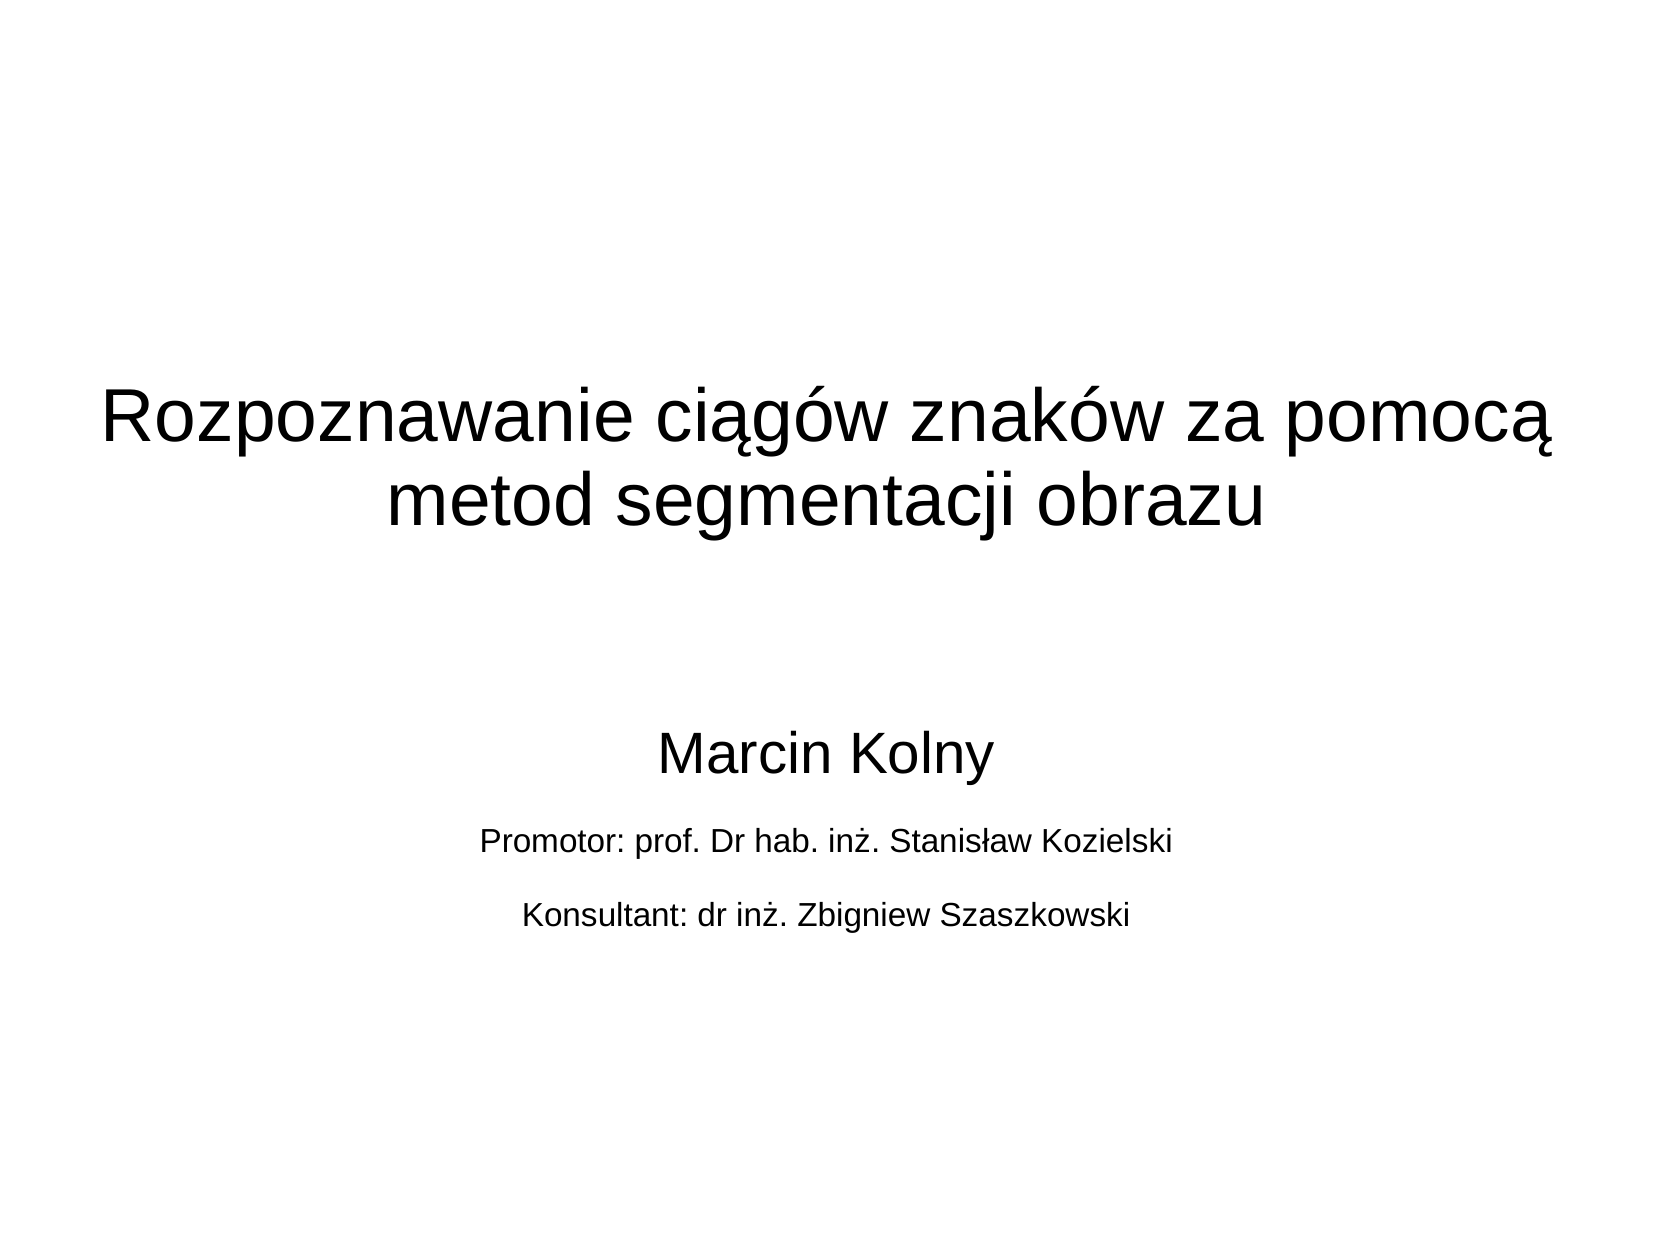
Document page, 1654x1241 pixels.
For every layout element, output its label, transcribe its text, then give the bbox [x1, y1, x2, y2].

title Rozpoznawanie ciągów znaków za pomocą metod segmentacji obrazu [82, 300, 1571, 616]
subtitle Marcin Kolny Promotor: prof. Dr hab. inż. Stanisław Kozielski Konsultant: dr inż. Zbigniew Szaszkowski [82, 645, 1571, 1010]
